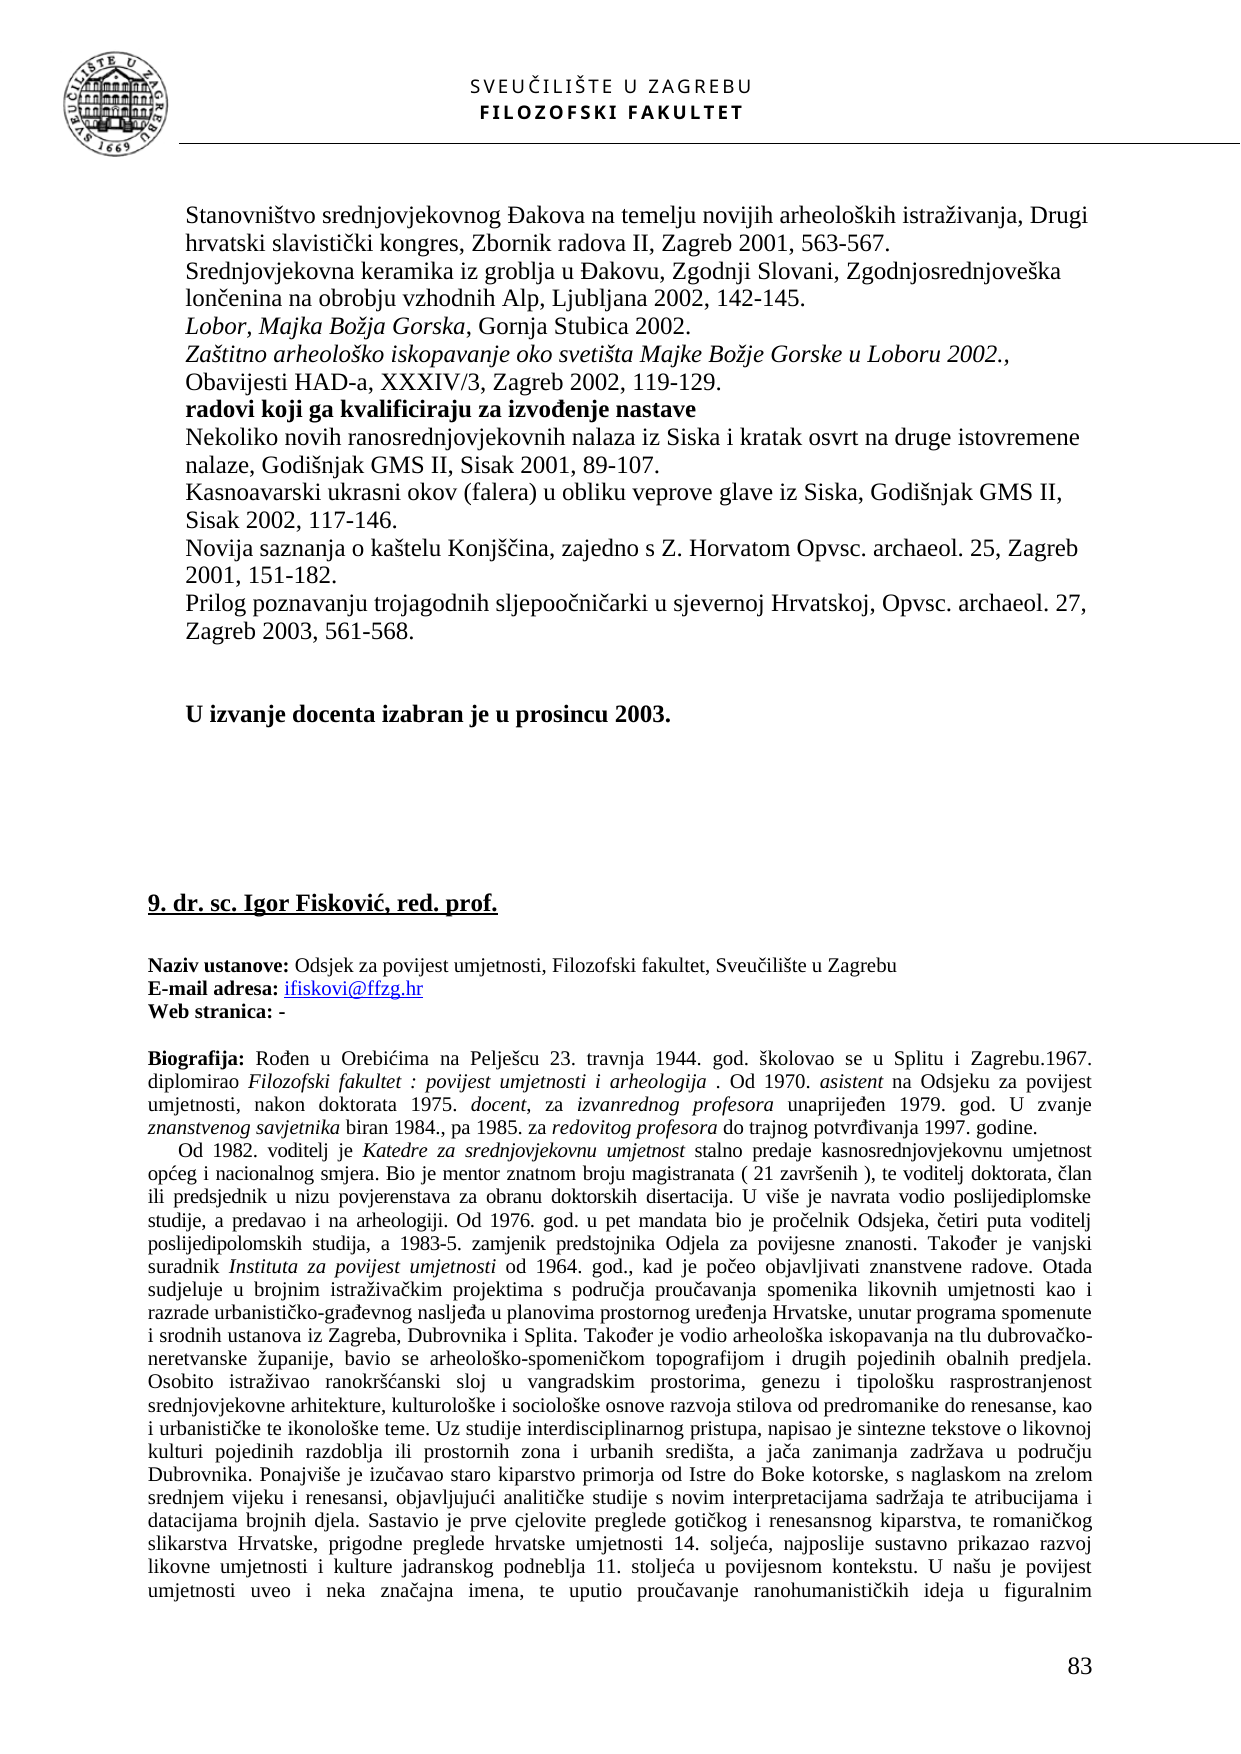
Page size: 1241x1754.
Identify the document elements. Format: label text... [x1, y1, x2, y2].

text Stanovništvo srednjovjekovnog Đakova na temelju novijih arheoloških istraživanja, Drugi hrvatski slavistički kongres, Zbornik radova II, Zagreb 2001, 563-567. [185, 201, 1092, 257]
text Zaštitno arheološko iskopavanje oko svetišta Majke Božje Gorske u Loboru 2002., Obavijesti HAD-a, XXXIV/3, Zagreb 2002, 119-129. [185, 340, 1092, 395]
text Srednjovjekovna keramika iz groblja u Đakovu, Zgodnji Slovani, Zgodnjosrednjoveška lončenina na obrobju vzhodnih Alp, Ljubljana 2002, 142-145. [185, 257, 1092, 312]
text Biografija: Rođen u Orebićima na Pelješcu 23. travnja 1944. god. školovao se u Splitu i Zagrebu.1967. diplomirao Filozofski fakultet : povijest umjetnosti i arheologija . Od 1970. asistent na Odsjeku za povijest umjetnosti, nakon doktorata 1975. docent, za izvanrednog profesora unaprijeđen 1979. god. U zvanje znanstvenog savjetnika biran 1984., pa 1985. za redovitog profesora do trajnog potvrđivanja 1997. godine. [148, 1023, 1092, 1139]
text Web stranica: - [148, 1000, 1092, 1023]
text Kasnoavarski ukrasni okov (falera) u obliku veprove glave iz Siska, Godišnjak GMS II, Sisak 2002, 117-146. [185, 478, 1092, 534]
text radovi koji ga kvalificiraju za izvođenje nastave [185, 395, 1092, 423]
text Lobor, Majka Božja Gorska, Gornja Stubica 2002. [185, 312, 1092, 340]
text Nekoliko novih ranosrednjovjekovnih nalaza iz Siska i kratak osvrt na druge istovremene nalaze, Godišnjak GMS II, Sisak 2001, 89-107. [185, 423, 1092, 478]
text E-mail adresa: ifiskovi@ffzg.hr [148, 977, 1092, 1000]
picture [60, 48, 170, 157]
text Naziv ustanove: Odsjek za povijest umjetnosti, Filozofski fakultet, Sveučilište u Zagrebu [148, 954, 1092, 977]
text Prilog poznavanju trojagodnih sljepoočničarki u sjevernoj Hrvatskoj, Opvsc. archaeol. 27, Zagreb 2003, 561-568. [185, 589, 1092, 645]
text Od 1982. voditelj je Katedre za srednjovjekovnu umjetnost stalno predaje kasnosrednjovjekovnu umjetnost općeg i nacionalnog smjera. Bio je mentor znatnom broju magistranata ( 21 završenih ), te voditelj doktorata, član ili predsjednik u nizu povjerenstava za obranu doktorskih disertacija. U više je navrata vodio poslijediplomske studije, a predavao i na arheologiji. Od 1976. god. u pet mandata bio je pročelnik Odsjeka, četiri puta voditelj poslijedipolomskih studija, a 1983-5. zamjenik predstojnika Odjela za povijesne znanosti. Također je vanjski suradnik Instituta za povijest umjetnosti od 1964. god., kad je počeo objavljivati znanstvene radove. Otada sudjeluje u brojnim istraživačkim projektima s područja proučavanja spomenika likovnih umjetnosti kao i razrade urbanističko-građevnog nasljeđa u planovima prostornog uređenja Hrvatske, unutar programa spomenute i srodnih ustanova iz Zagreba, Dubrovnika i Splita. Također je vodio arheološka iskopavanja na tlu dubrovačko- neretvanske županije, bavio se arheološko-spomeničkom topografijom i drugih pojedinih obalnih predjela. Osobito istraživao ranokršćanski sloj u vangradskim prostorima, genezu i tipološku rasprostranjenost srednjovjekovne arhitekture, kulturološke i sociološke osnove razvoja stilova od predromanike do renesanse, kao i urbanističke te ikonološke teme. Uz studije interdisciplinarnog pristupa, napisao je sintezne tekstove o likovnoj kulturi pojedinih razdoblja ili prostornih zona i urbanih središta, a jača zanimanja zadržava u području Dubrovnika. Ponajviše je izučavao staro kiparstvo primorja od Istre do Boke kotorske, s naglaskom na zrelom srednjem vijeku i renesansi, objavljujući analitičke studije s novim interpretacijama sadržaja te atribucijama i datacijama brojnih djela. Sastavio je prve cjelovite preglede gotičkog i renesansnog kiparstva, te romaničkog slikarstva Hrvatske, prigodne preglede hrvatske umjetnosti 14. soljeća, najposlije sustavno prikazao razvoj likovne umjetnosti i kulture jadranskog podneblja 11. stoljeća u povijesnom kontekstu. U našu je povijest umjetnosti uveo i neka značajna imena, te uputio proučavanje ranohumanističkih ideja u figuralnim [148, 1139, 1092, 1602]
text 9. dr. sc. Igor Fisković, red. prof. [148, 889, 1092, 917]
text U izvanje docenta izabran je u prosincu 2003. [185, 700, 1092, 728]
text Novija saznanja o kaštelu Konjščina, zajedno s Z. Horvatom Opvsc. archaeol. 25, Zagreb 2001, 151-182. [185, 534, 1092, 589]
